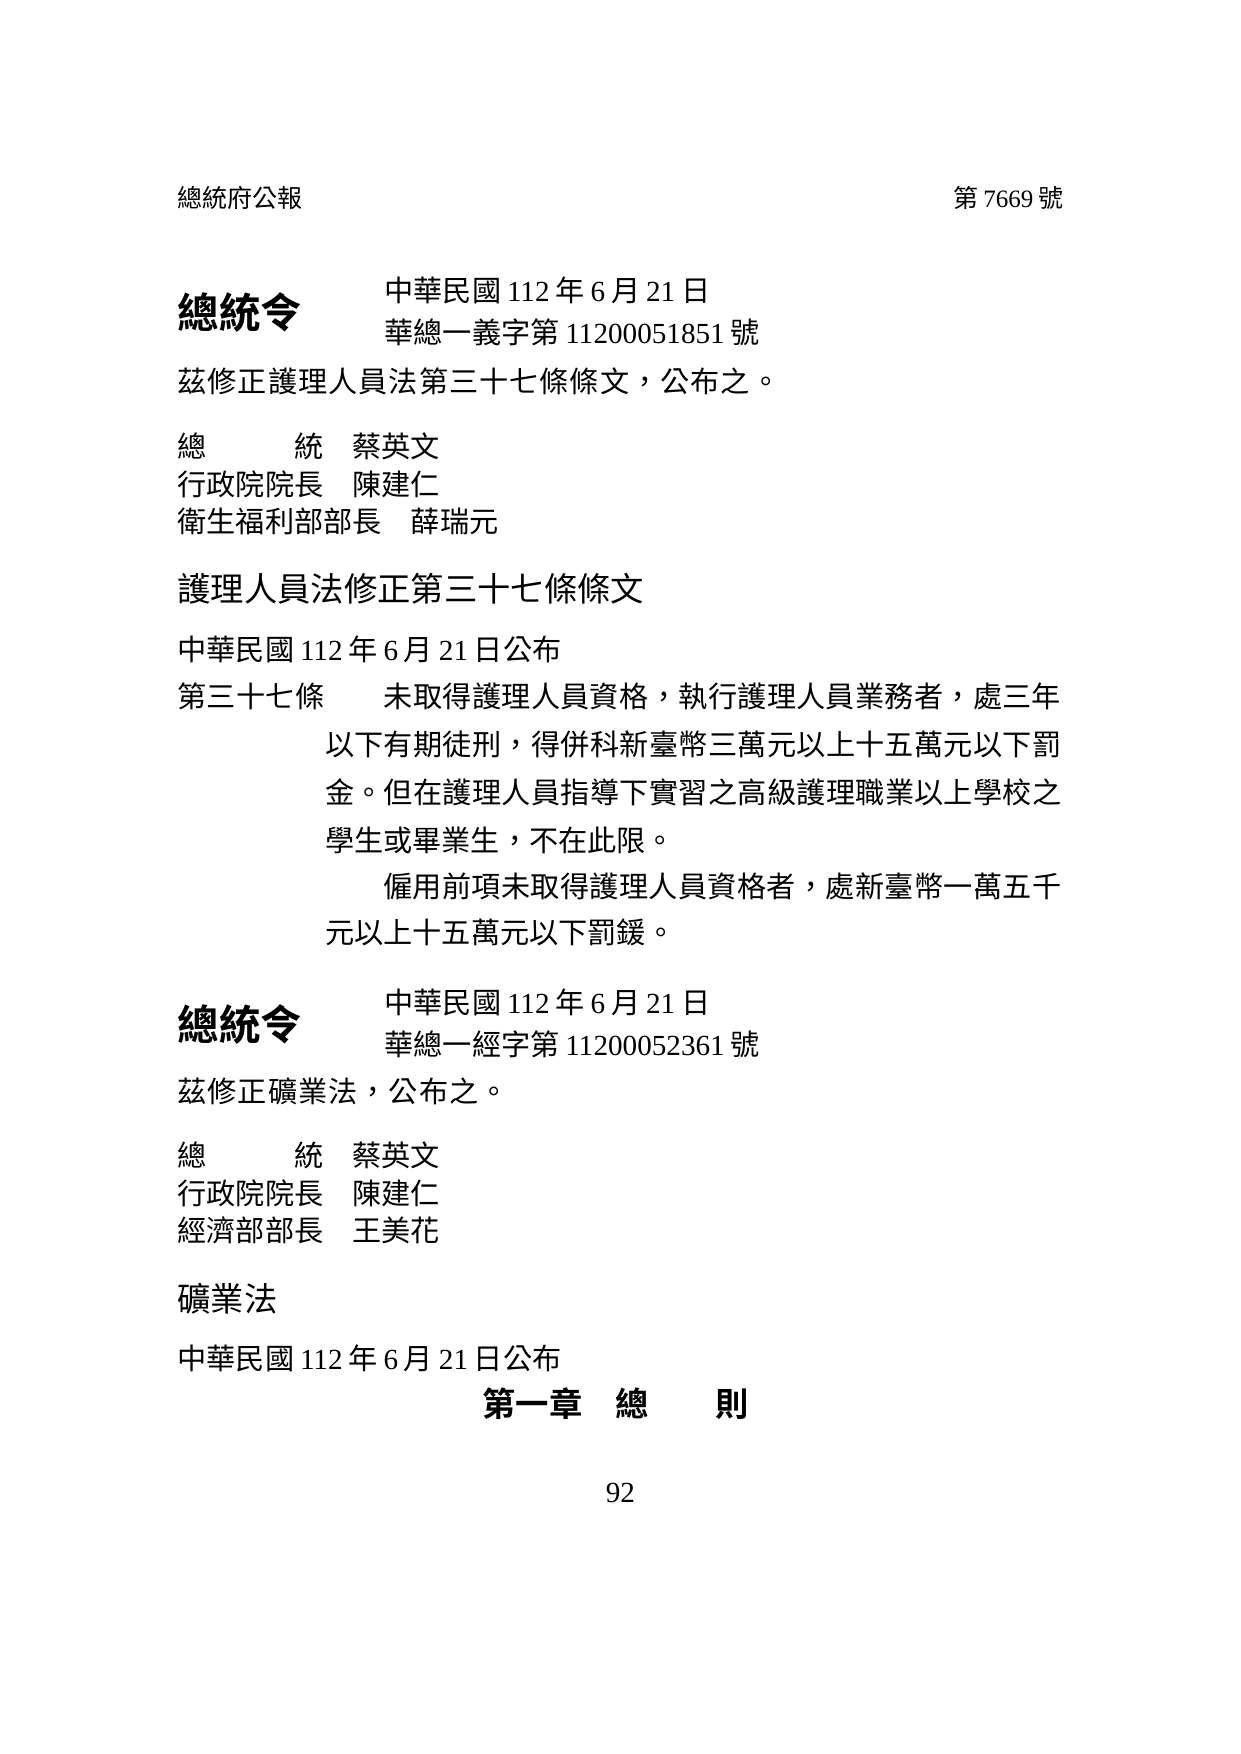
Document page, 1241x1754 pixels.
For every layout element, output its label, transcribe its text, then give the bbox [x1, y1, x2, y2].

text 中華民國112年6月21日公布 [177, 1333, 1063, 1378]
text 第一章 總 則 [482, 1378, 1063, 1426]
text 中華民國112年6月21日公布 [177, 623, 1063, 669]
text 護理人員法修正第三十七條條文 [177, 565, 1063, 611]
table_header 總統令 [174, 978, 381, 1066]
table_header 中華民國112年6月21日 華總一義字第11200051851號 [381, 266, 877, 354]
text 礦業法 [177, 1274, 1063, 1320]
text 僱用前項未取得護理人員資格者，處新臺幣一萬五千元以上十五萬元以下罰鍰。 [325, 861, 1063, 952]
text 茲修正礦業法，公布之。 [177, 1066, 1063, 1112]
text 總 統 蔡英文 行政院院長 陳建仁 經濟部部長 王美花 [177, 1137, 1063, 1249]
text 茲修正護理人員法第三十七條條文，公布之。 [177, 354, 1063, 402]
text 總 統 蔡英文 行政院院長 陳建仁 衛生福利部部長 薛瑞元 [177, 427, 1063, 540]
table_header 中華民國112年6月21日 華總一經字第11200052361號 [381, 978, 877, 1066]
table_header 總統令 [174, 266, 381, 354]
text 第三十七條 未取得護理人員資格，執行護理人員業務者，處三年以下有期徒刑，得併科新臺幣三萬元以上十五萬元以下罰金。但在護理人員指導下實習之高級護理職業以上學校之學生或畢業生，不在此限。 [177, 669, 1063, 861]
